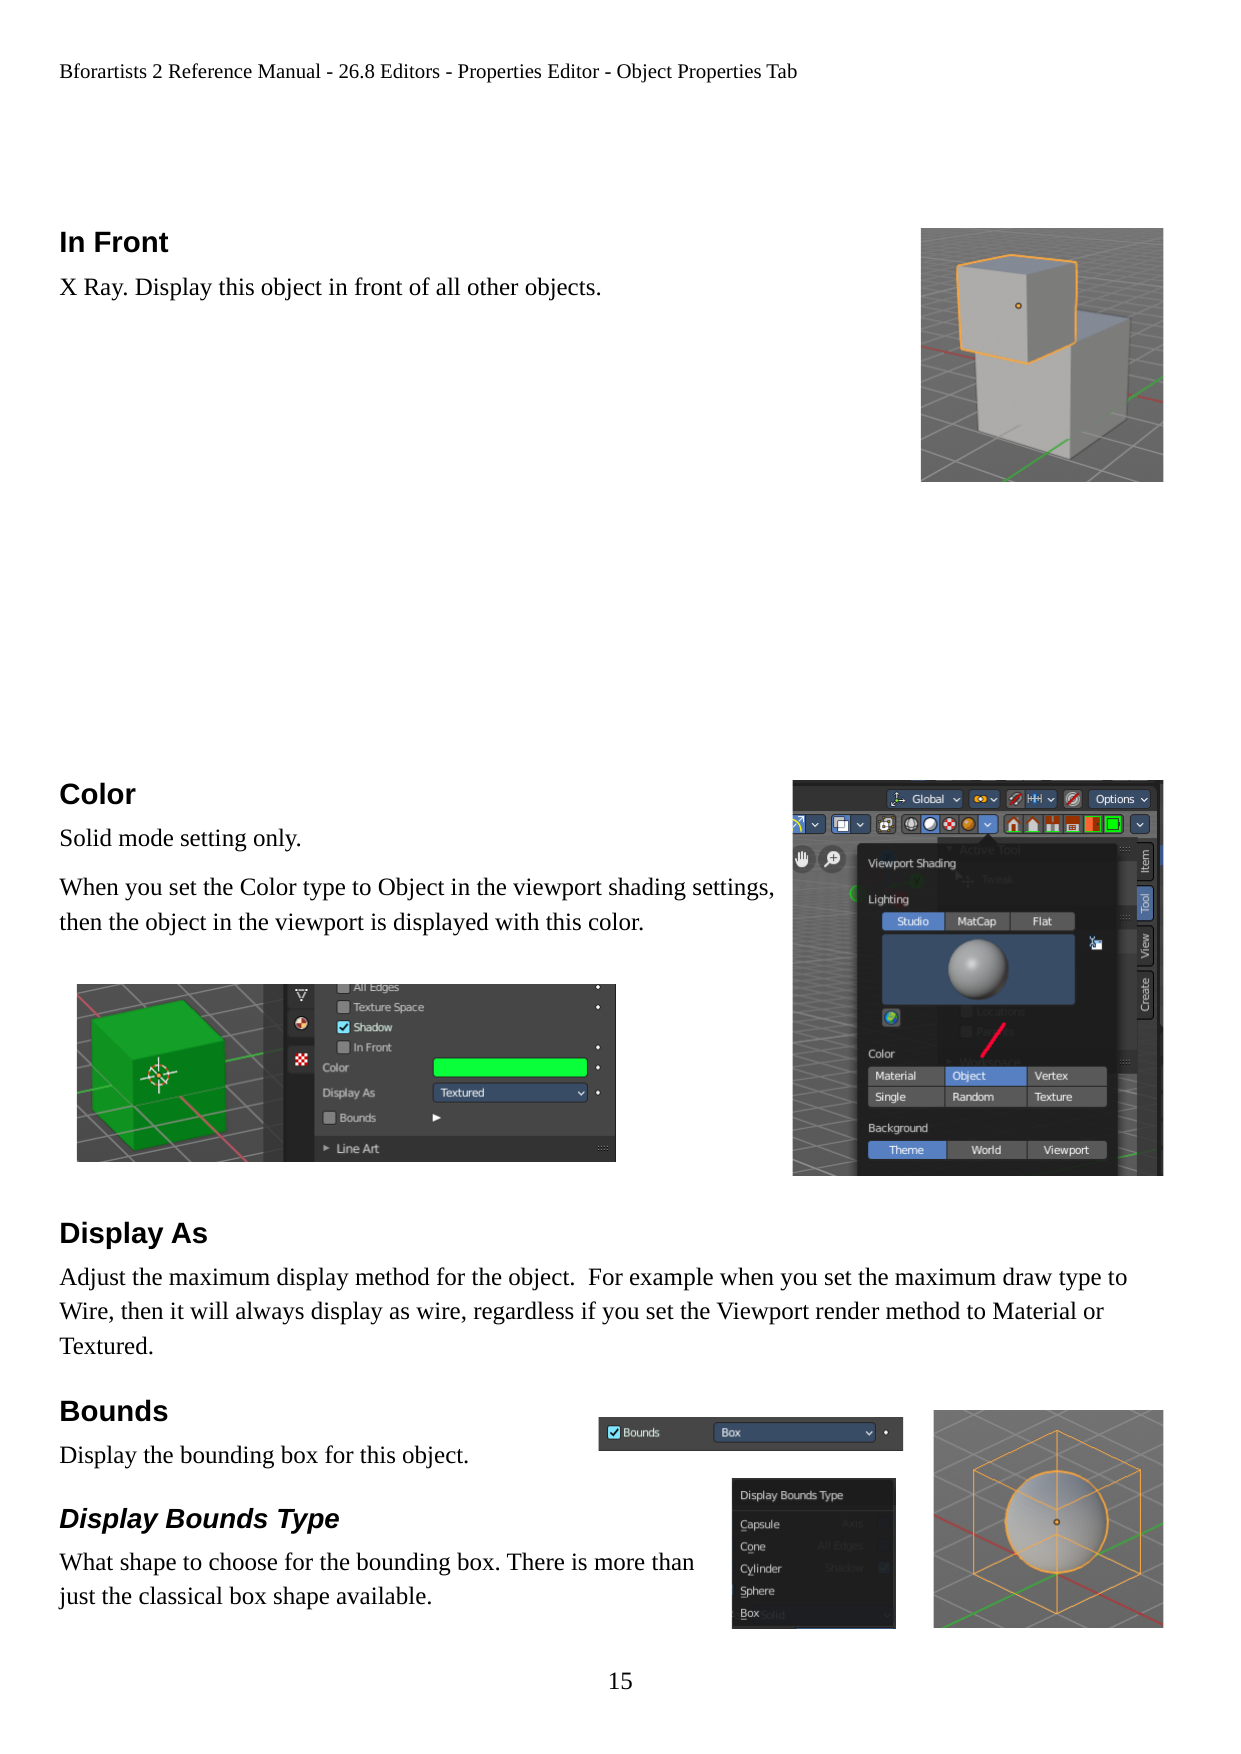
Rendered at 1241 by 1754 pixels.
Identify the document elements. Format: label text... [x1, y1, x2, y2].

text When you set the Color type to Object in the viewport shading settings, then the object in the viewport is displayed with this color. [59, 872, 792, 935]
subtitle In Front [59, 225, 1181, 259]
subtitle Display Bounds Type [59, 1502, 731, 1534]
picture [933, 1410, 1164, 1628]
subtitle Color [59, 777, 1181, 811]
text What shape to choose for the bounding box. There is more than just the classical box shape available. [59, 1547, 731, 1610]
picture [76, 984, 616, 1162]
text [1164, 823, 1181, 852]
text Display the bounding box for this object. [59, 1441, 933, 1469]
picture [792, 780, 1164, 1176]
subtitle [896, 1502, 933, 1534]
text Solid mode setting only. [59, 823, 792, 852]
picture [920, 228, 1164, 482]
picture [598, 1417, 904, 1451]
subtitle Bounds [59, 1394, 1181, 1428]
text [896, 1547, 933, 1610]
subtitle Display As [59, 1216, 1181, 1249]
subtitle [1164, 1502, 1181, 1534]
text Adjust the maximum display method for the object. For example when you set the maximum draw type to Wire, then it will always display as wire, regardless if you set the Viewport render method to Material or Textured. [59, 1262, 1181, 1359]
text X Ray. Display this object in front of all other objects. [59, 272, 920, 300]
picture [731, 1478, 896, 1629]
